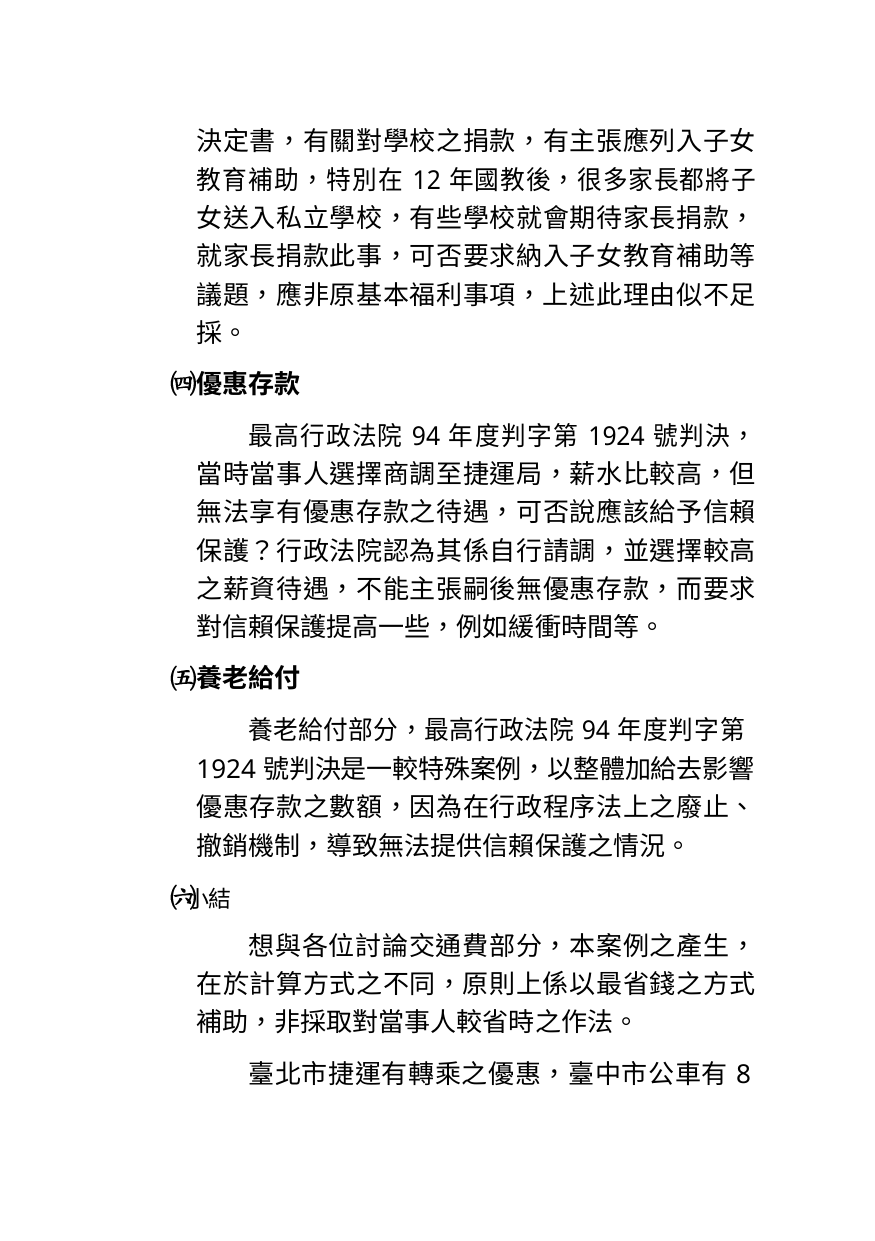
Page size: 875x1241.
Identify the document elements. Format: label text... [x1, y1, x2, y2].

subtitle 優惠存款 [196, 365, 793, 401]
text 想與各位討論交通費部分，本案例之產生， 在於計算方式之不同，原則上係以最省錢之方式補助，非採取對當事人較省時之作法。 [196, 927, 757, 1039]
text 養老給付部分，最高行政法院 94 年度判字第 [248, 712, 793, 747]
subtitle 養老給付 [196, 660, 793, 695]
text 最高行政法院 94 年度判字第 1924 號判決， 當時當事人選擇商調至捷運局，薪水比較高，但無法享有優惠存款之待遇，可否說應該給予信賴保護？行政法院認為其係自行請調，並選擇較高之薪資待遇，不能主張嗣後無優惠存款，而要求對信賴保護提高一些，例如緩衝時間等。 [196, 417, 756, 644]
picture [170, 665, 196, 692]
text 決定書，有關對學校之捐款，有主張應列入子女教育補助，特別在 12 年國教後，很多家長都將子女送入私立學校，有些學校就會期待家長捐款， 就家長捐款此事，可否要求納入子女教育補助等議題，應非原基本福利事項，上述此理由似不足採。 [196, 123, 756, 350]
text 1924 號判決是一較特殊案例，以整體加給去影響優惠存款之數額，因為在行政程序法上之廢止、撤銷機制，導致無法提供信賴保護之情況。 [196, 751, 756, 863]
text 臺北市捷運有轉乘之優惠，臺中市公車有 8 [248, 1055, 793, 1091]
picture [170, 884, 223, 911]
picture [170, 370, 196, 397]
